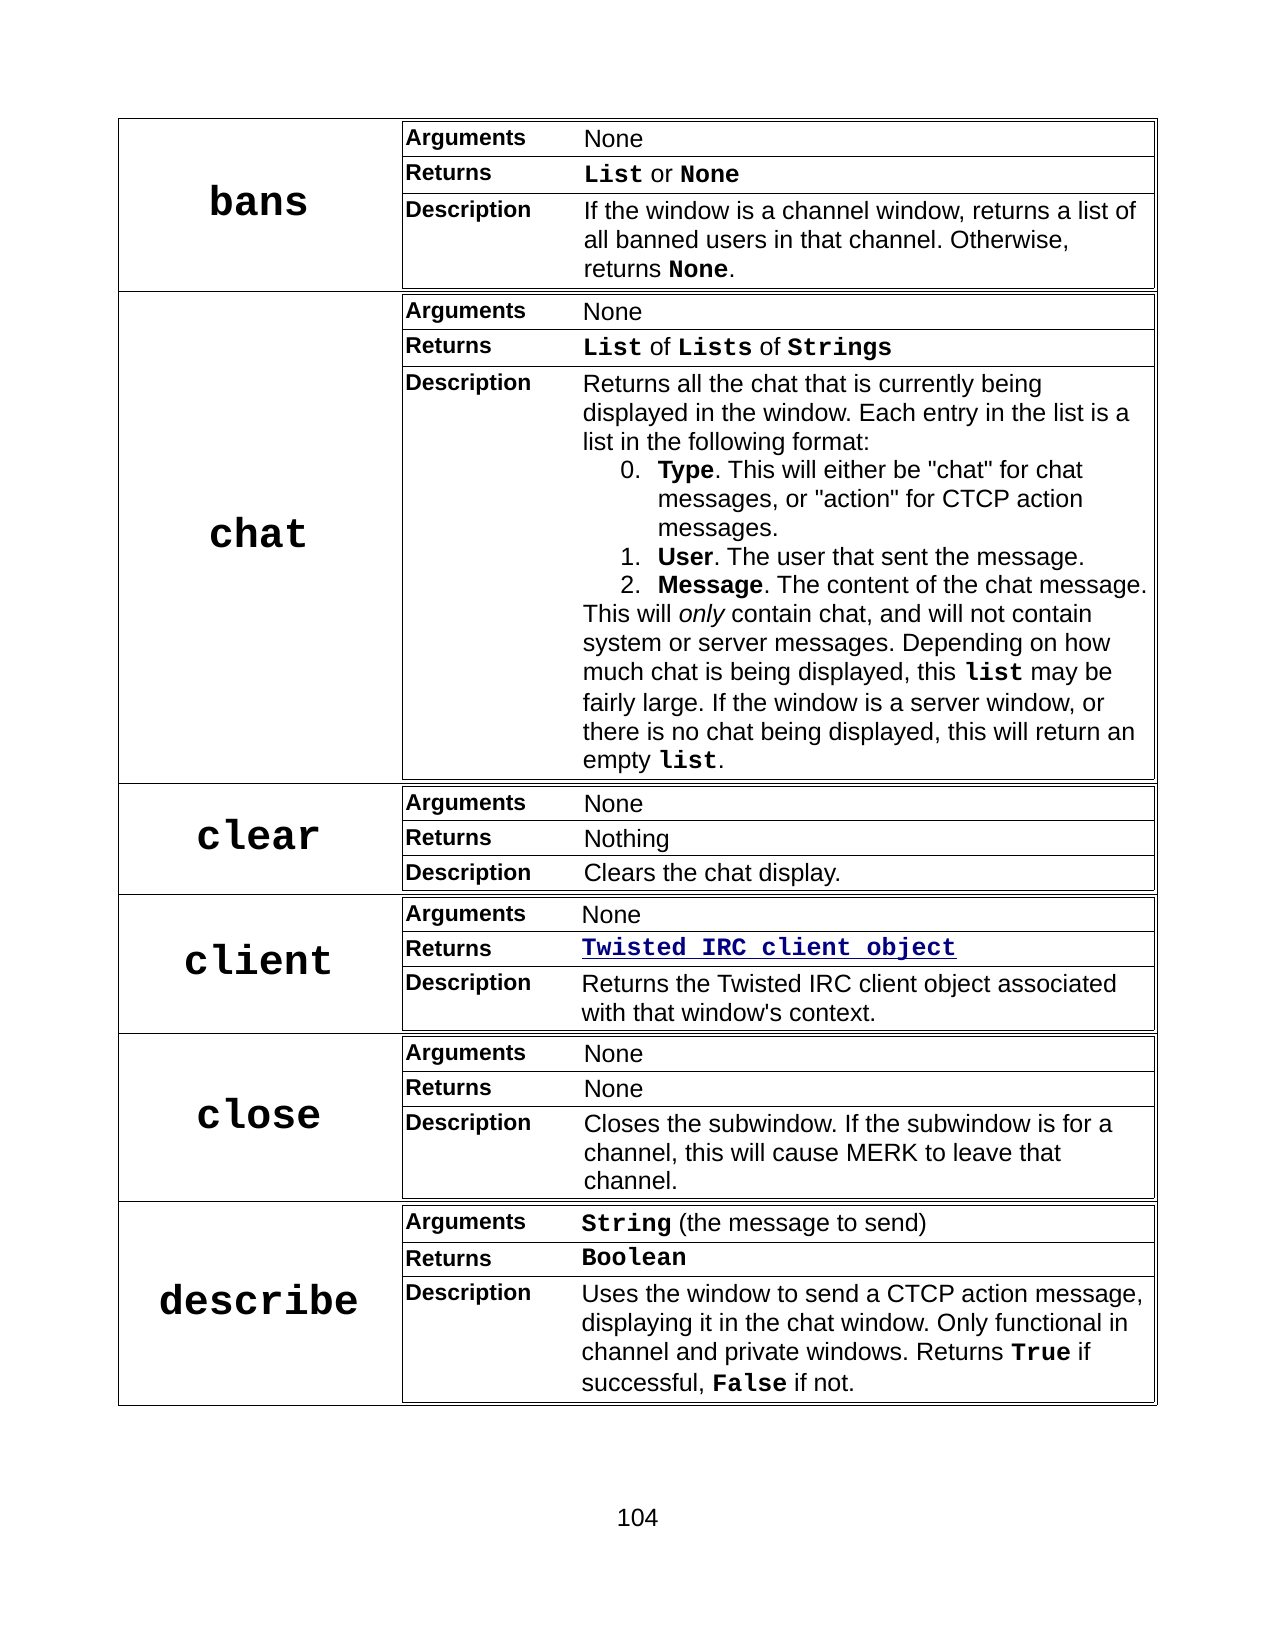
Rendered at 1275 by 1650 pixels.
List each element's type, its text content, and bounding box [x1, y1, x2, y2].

table_cell [399, 119, 1157, 291]
table_cell Description [403, 367, 580, 779]
table_header None [578, 898, 1154, 931]
table_cell Boolean [578, 1243, 1154, 1276]
table_cell Returns [403, 330, 580, 366]
table_header String (the message to send) [578, 1206, 1154, 1242]
table_header Arguments [403, 1206, 578, 1242]
table_cell bans [119, 119, 399, 291]
table_header Arguments [403, 787, 581, 820]
table_header None [581, 1037, 1154, 1071]
table_cell client [119, 895, 399, 1033]
table_header None [580, 295, 1154, 329]
table_cell Returns [403, 1243, 578, 1276]
table_cell Returns [403, 157, 581, 193]
table_header None [581, 122, 1154, 156]
table_cell List of Lists of Strings [580, 330, 1154, 366]
table_cell If the window is a channel window, returns a list of all banned users in that channel. Otherwise, returns None. [581, 194, 1154, 288]
table_cell Returns all the chat that is currently being displayed in the window. Each entry in the list is a list in the following format: Type. This will either be "chat" for chat messages, or "action" for CTCP action messages. User. The user that sent the message. Message. The content of the chat message. This will only contain chat, and will not contain system or server messages. Depending on how much chat is being displayed, this list may be fairly large. If the window is a server window, or there is no chat being displayed, this will return an empty list. [580, 367, 1154, 779]
table_cell clear [119, 784, 399, 893]
table_cell Description [403, 194, 581, 288]
table_cell Description [403, 967, 578, 1029]
table_header Arguments [403, 122, 581, 156]
table_cell Nothing [581, 821, 1154, 855]
table_cell describe [119, 1202, 399, 1405]
table_header None [581, 787, 1154, 820]
table_cell Clears the chat display. [581, 856, 1154, 890]
table_cell [399, 1202, 1157, 1405]
table_cell [399, 895, 1157, 1033]
table_cell Description [403, 856, 581, 890]
table_cell Closes the subwindow. If the subwindow is for a channel, this will cause MERK to leave that channel. [581, 1107, 1154, 1198]
table_cell close [119, 1034, 399, 1201]
table_cell [399, 784, 1157, 893]
table_cell Twisted IRC client object [578, 932, 1154, 966]
table_cell None [581, 1072, 1154, 1106]
table_cell Returns [403, 1072, 581, 1106]
table_cell [399, 292, 1157, 782]
table_cell [399, 1034, 1157, 1201]
table_cell Returns [403, 821, 581, 855]
table_cell Returns the Twisted IRC client object associated with that window's context. [578, 967, 1154, 1029]
table_header Arguments [403, 295, 580, 329]
table_cell chat [119, 292, 399, 782]
table_header Arguments [403, 1037, 581, 1071]
table_cell List or None [581, 157, 1154, 193]
table_cell Description [403, 1107, 581, 1198]
table_header Arguments [403, 898, 578, 931]
table_cell Uses the window to send a CTCP action message, displaying it in the chat window. Only functional in channel and private windows. Returns True if successful, False if not. [578, 1277, 1154, 1402]
table_cell Description [403, 1277, 578, 1402]
table_cell Returns [403, 932, 578, 966]
